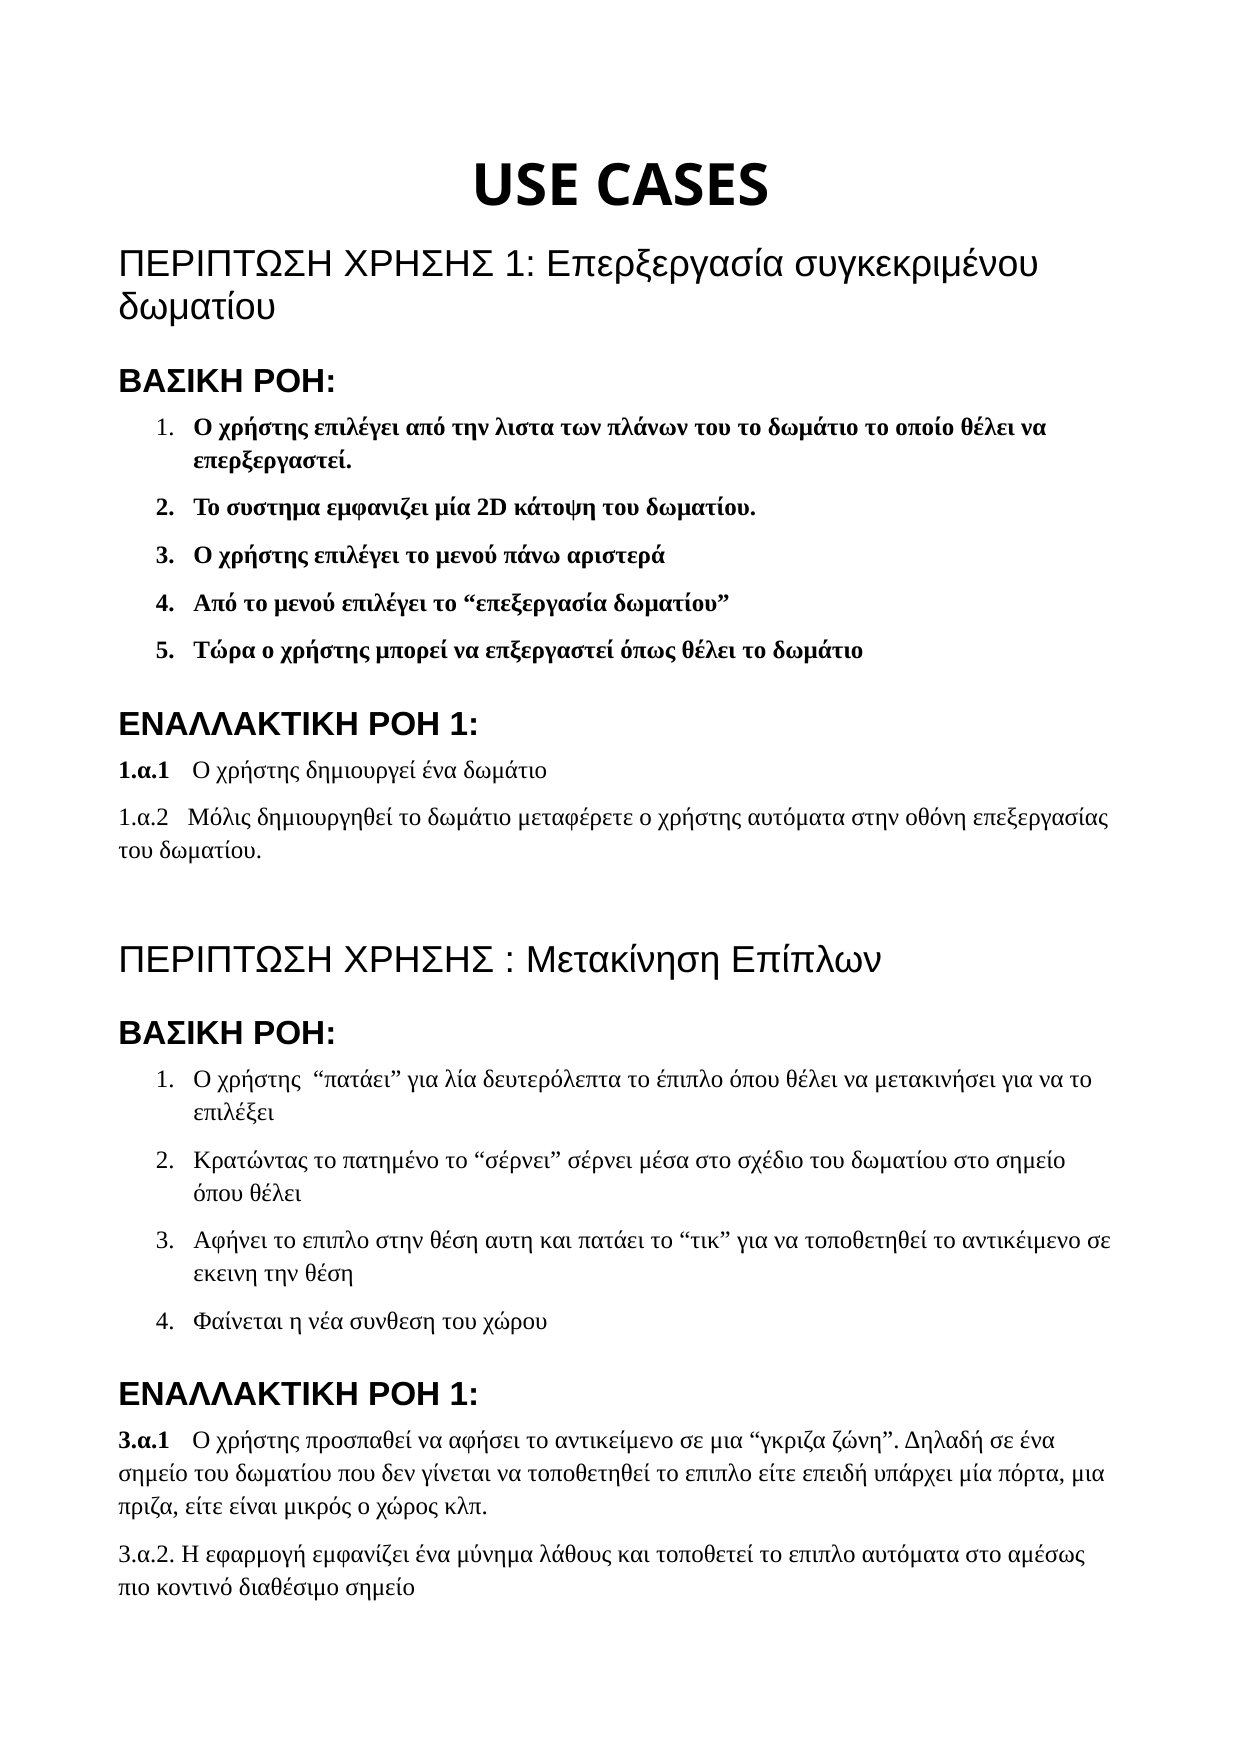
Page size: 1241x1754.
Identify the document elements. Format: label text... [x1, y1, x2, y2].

title USE CASES [118, 143, 1122, 223]
list Τώρα ο χρήστης μπορεί να επξεργαστεί όπως θέλει το δωμάτιο [156, 635, 1122, 664]
subtitle ΕΝΑΛΛΑΚΤΙΚΗ ΡΟΗ 1: [118, 704, 1122, 742]
subtitle ΒΑΣΙΚΗ ΡΟΗ: [118, 361, 1122, 399]
text 3.α.2. Η εφαρμογή εμφανίζει ένα μύνημα λάθους και τοποθετεί το επιπλο αυτόματα στο αμέσως πιο κοντινό διαθέσιμο σημείο [118, 1539, 1122, 1601]
subtitle ΒΑΣΙΚΗ ΡΟΗ: [118, 1013, 1122, 1052]
list Αφήνει το επιπλο στην θέση αυτη και πατάει το “τικ” για να τοποθετηθεί το αντικέιμενο σε εκεινη την θέση [156, 1225, 1122, 1287]
list Κρατώντας το πατημένο το “σέρνει” σέρνει μέσα στο σχέδιο του δωματίου στο σημείο όπου θέλει [156, 1145, 1122, 1207]
text 3.α.1 Ο χρήστης προσπαθεί να αφήσει το αντικείμενο σε μια “γκριζα ζώνη”. Δηλαδή σε ένα σημείο του δωματίου που δεν γίνεται να τοποθετηθεί το επιπλο είτε επειδή υπάρχει μία πόρτα, μια πριζα, είτε είναι μικρός ο χώρος κλπ. [118, 1425, 1122, 1520]
list Ο χρήστης επιλέγει το μενού πάνω αριστερά [156, 540, 1122, 569]
subtitle ΠΕΡΙΠΤΩΣΗ ΧΡΗΣΗΣ : Μετακίνηση Επίπλων [118, 937, 1122, 980]
text 1.α.1 Ο χρήστης δημιουργεί ένα δωμάτιο [118, 755, 1122, 783]
list Το συστημα εμφανιζει μία 2D κάτοψη του δωματίου. [156, 492, 1122, 521]
text 1.α.2 Μόλις δημιουργηθεί το δωμάτιο μεταφέρετε ο χρήστης αυτόματα στην οθόνη επεξεργασίας του δωματίου. [118, 802, 1122, 864]
list Ο χρήστης “πατάει” για λία δευτερόλεπτα το έπιπλο όπου θέλει να μετακινήσει για να το επιλέξει [156, 1064, 1122, 1126]
subtitle ΠΕΡΙΠΤΩΣΗ ΧΡΗΣΗΣ 1: Επερξεργασία συγκεκριμένου δωματίου [118, 241, 1122, 328]
list Από το μενού επιλέγει το “επεξεργασία δωματίου” [156, 588, 1122, 616]
subtitle ΕΝΑΛΛΑΚΤΙΚΗ ΡΟΗ 1: [118, 1374, 1122, 1413]
list Φαίνεται η νέα συνθεση του χώρου [156, 1306, 1122, 1335]
list Ο χρήστης επιλέγει από την λιστα των πλάνων του το δωμάτιο το οποίο θέλει να επερξεργαστεί. [156, 412, 1122, 474]
